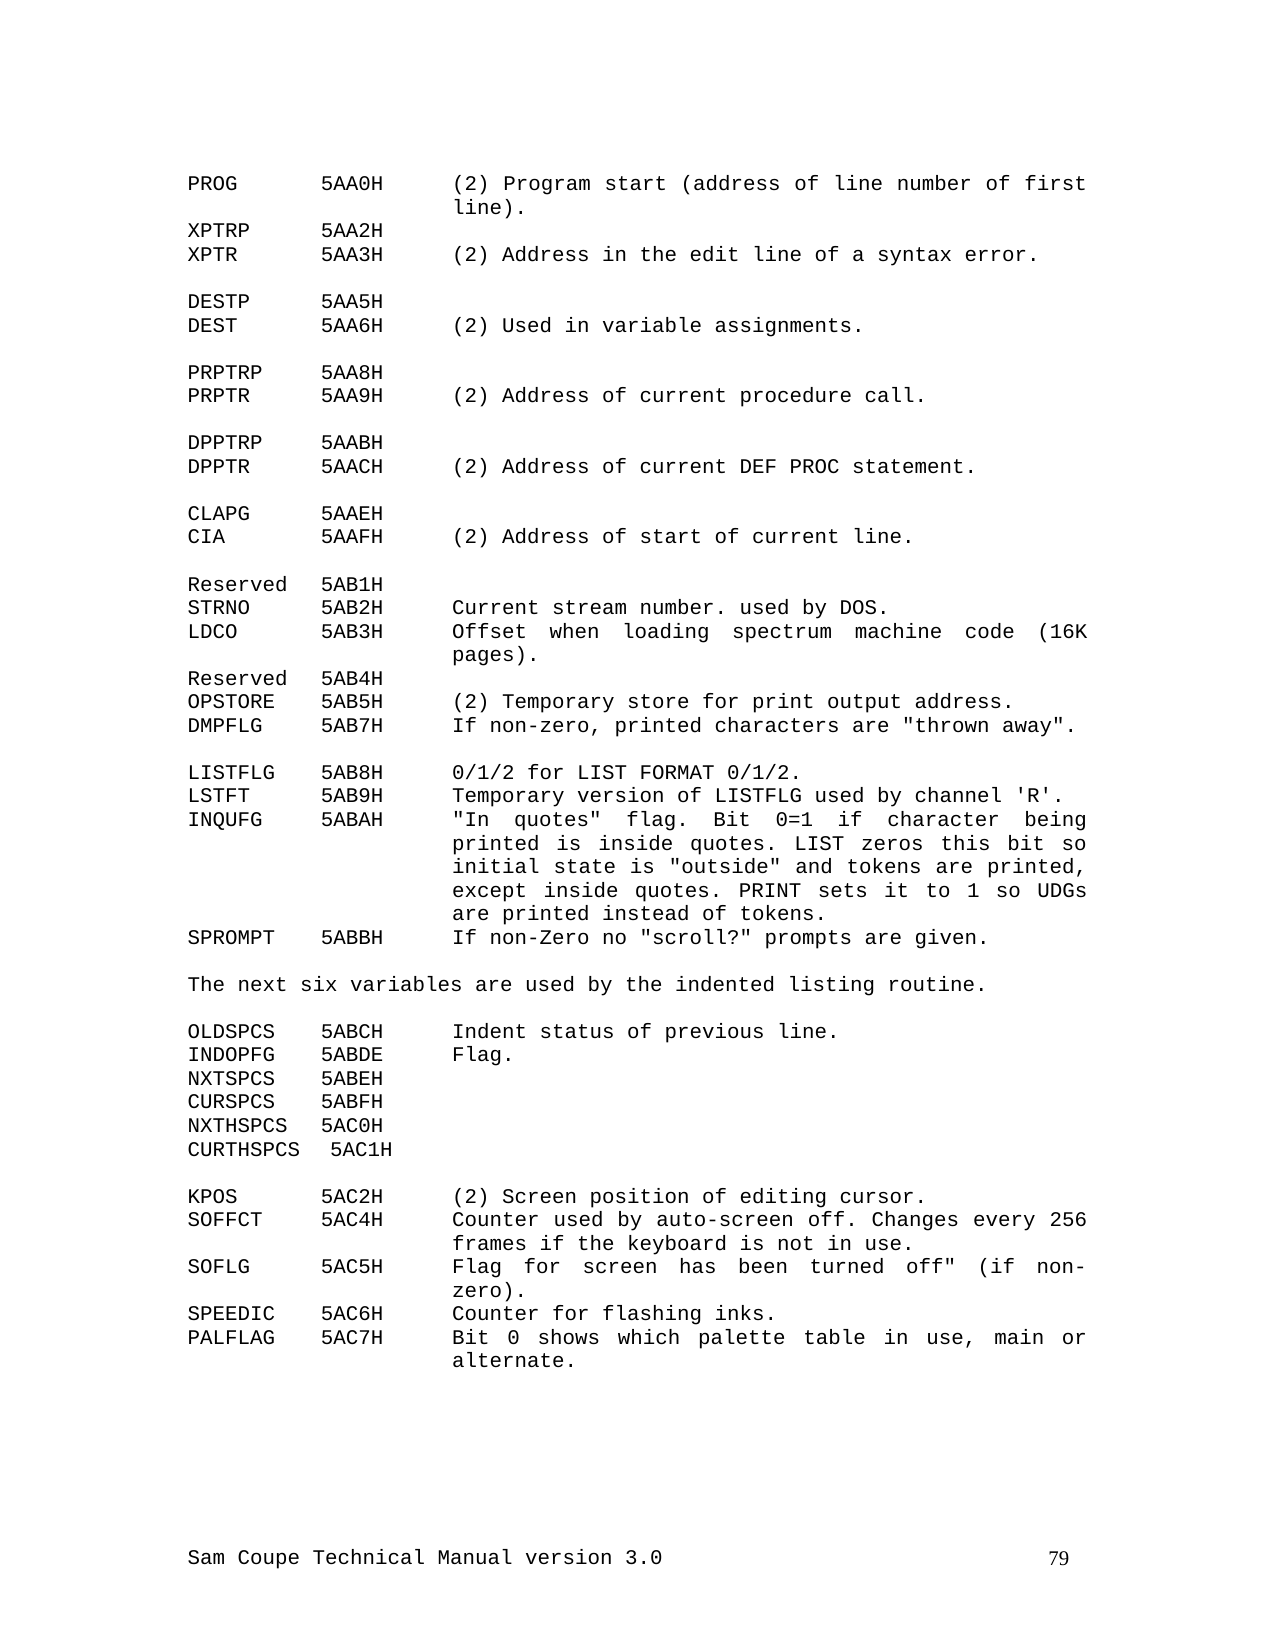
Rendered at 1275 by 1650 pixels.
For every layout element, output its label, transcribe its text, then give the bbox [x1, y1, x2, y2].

table_cell 5AC0H [309, 1115, 441, 1139]
table_cell Flag. [441, 1045, 1099, 1068]
table_cell Reserved [176, 668, 309, 691]
table_cell DESTP [176, 291, 309, 315]
table_cell [441, 668, 1099, 691]
table_header PROG [176, 174, 309, 221]
table_cell 5AABH [309, 433, 441, 456]
table_cell CIA [176, 527, 309, 574]
table_cell [309, 998, 441, 1021]
table_cell CLAPG [176, 503, 309, 527]
table_cell [176, 998, 309, 1021]
table_cell The next six variables are used by the indented listing routine. [176, 974, 1099, 997]
table_cell XPTRP [176, 221, 309, 244]
table_cell 5AB4H [309, 668, 441, 691]
table_cell CURSPCS [176, 1092, 309, 1115]
table_cell Current stream number. used by DOS. [441, 597, 1099, 621]
table_cell INDOPFG [176, 1045, 309, 1068]
table_cell 5AC4H [309, 1209, 441, 1256]
table_cell DEST [176, 315, 309, 362]
table_cell 5AC6H [309, 1304, 441, 1327]
table_cell 5AB9H [309, 786, 441, 809]
table_cell Indent status of previous line. [441, 1021, 1099, 1044]
table_cell 5AB1H [309, 574, 441, 597]
table_cell (2) Address of current procedure call. [441, 385, 1099, 432]
table_cell 5AACH [309, 456, 441, 503]
table_cell 5ABCH [309, 1021, 441, 1044]
table_cell 5AB5H [309, 691, 441, 715]
table_cell [441, 998, 1099, 1021]
table_cell SPEEDIC [176, 1304, 309, 1327]
table_cell [441, 574, 1099, 597]
table_cell [441, 1092, 1099, 1115]
table_cell 5AB3H [309, 621, 441, 668]
table_cell (2) Address in the edit line of a syntax error. [441, 244, 1099, 291]
table_cell 5AA5H [309, 291, 441, 315]
table_cell 5AC1H [319, 1139, 441, 1186]
table_cell SOFFCT [176, 1209, 309, 1256]
table_cell Offset when loading spectrum machine code (16K pages). [441, 621, 1099, 668]
table_cell 5AAFH [309, 527, 441, 574]
table_cell XPTR [176, 244, 309, 291]
table_cell 5AA8H [309, 362, 441, 385]
table_cell (2) Used in variable assignments. [441, 315, 1099, 362]
table_cell If non-Zero no "scroll?" prompts are given. [441, 927, 1099, 974]
table_cell "In quotes" flag. Bit 0=1 if character being printed is inside quotes. LIST zeros this bit so initial state is "outside" and tokens are printed, except inside quotes. PRINT sets it to 1 so UDGs are printed instead of tokens. [441, 809, 1099, 927]
table_cell Bit 0 shows which palette table in use, main or alternate. [441, 1327, 1099, 1374]
table_cell DPPTRP [176, 433, 309, 456]
table_cell 5ABDE [309, 1045, 441, 1068]
table_cell 5AB8H [309, 762, 441, 786]
table_cell (2) Address of current DEF PROC statement. [441, 456, 1099, 503]
table_cell Counter used by auto-screen off. Changes every 256 frames if the keyboard is not in use. [441, 1209, 1099, 1256]
table_cell 5AA9H [309, 385, 441, 432]
table_cell 5AC5H [309, 1256, 441, 1303]
table_cell INQUFG [176, 809, 309, 927]
table_cell (2) Screen position of editing cursor. [441, 1186, 1099, 1209]
table_cell Counter for flashing inks. [441, 1304, 1099, 1327]
table_cell 5ABFH [309, 1092, 441, 1115]
table_cell LDCO [176, 621, 309, 668]
table_cell (2) Address of start of current line. [441, 527, 1099, 574]
table_cell 5AA2H [309, 221, 441, 244]
table_cell 5ABEH [309, 1068, 441, 1092]
table_cell 5ABBH [309, 927, 441, 974]
table_cell [441, 221, 1099, 244]
table_cell Reserved [176, 574, 309, 597]
table_cell NXTSPCS [176, 1068, 309, 1092]
table_cell PALFLAG [176, 1327, 309, 1374]
table_cell LSTFT [176, 786, 309, 809]
table_cell [441, 503, 1099, 527]
table_cell [441, 1068, 1099, 1092]
table_cell 5AB2H [309, 597, 441, 621]
table_cell [441, 1139, 1099, 1186]
table_cell KPOS [176, 1186, 309, 1209]
table_cell 5ABAH [309, 809, 441, 927]
table_cell PRPTRP [176, 362, 309, 385]
table_cell [441, 362, 1099, 385]
table_cell (2) Temporary store for print output address. [441, 691, 1099, 715]
table_cell LISTFLG [176, 762, 309, 786]
table_cell [441, 1115, 1099, 1139]
table_cell If non-zero, printed characters are "thrown away". [441, 715, 1099, 762]
table_cell OPSTORE [176, 691, 309, 715]
table_cell CURTHSPCS [176, 1139, 319, 1186]
table_cell DMPFLG [176, 715, 309, 762]
table_cell SPROMPT [176, 927, 309, 974]
table_cell [441, 291, 1099, 315]
table_cell Temporary version of LISTFLG used by channel 'R'. [441, 786, 1099, 809]
table_cell 5AA3H [309, 244, 441, 291]
table_cell 5AC2H [309, 1186, 441, 1209]
table_cell 0/1/2 for LIST FORMAT 0/1/2. [441, 762, 1099, 786]
table_cell 5AB7H [309, 715, 441, 762]
table_cell SOFLG [176, 1256, 309, 1303]
table_header 5AA0H [309, 174, 441, 221]
table_header (2) Program start (address of line number of first line). [441, 174, 1099, 221]
table_cell PRPTR [176, 385, 309, 432]
table_cell Flag for screen has been turned off" (if non- zero). [441, 1256, 1099, 1303]
table_cell 5AC7H [309, 1327, 441, 1374]
table_cell STRNO [176, 597, 309, 621]
table_cell 5AA6H [309, 315, 441, 362]
table_cell NXTHSPCS [176, 1115, 309, 1139]
table_cell 5AAEH [309, 503, 441, 527]
table_cell [441, 433, 1099, 456]
table_cell OLDSPCS [176, 1021, 309, 1044]
table_cell DPPTR [176, 456, 309, 503]
